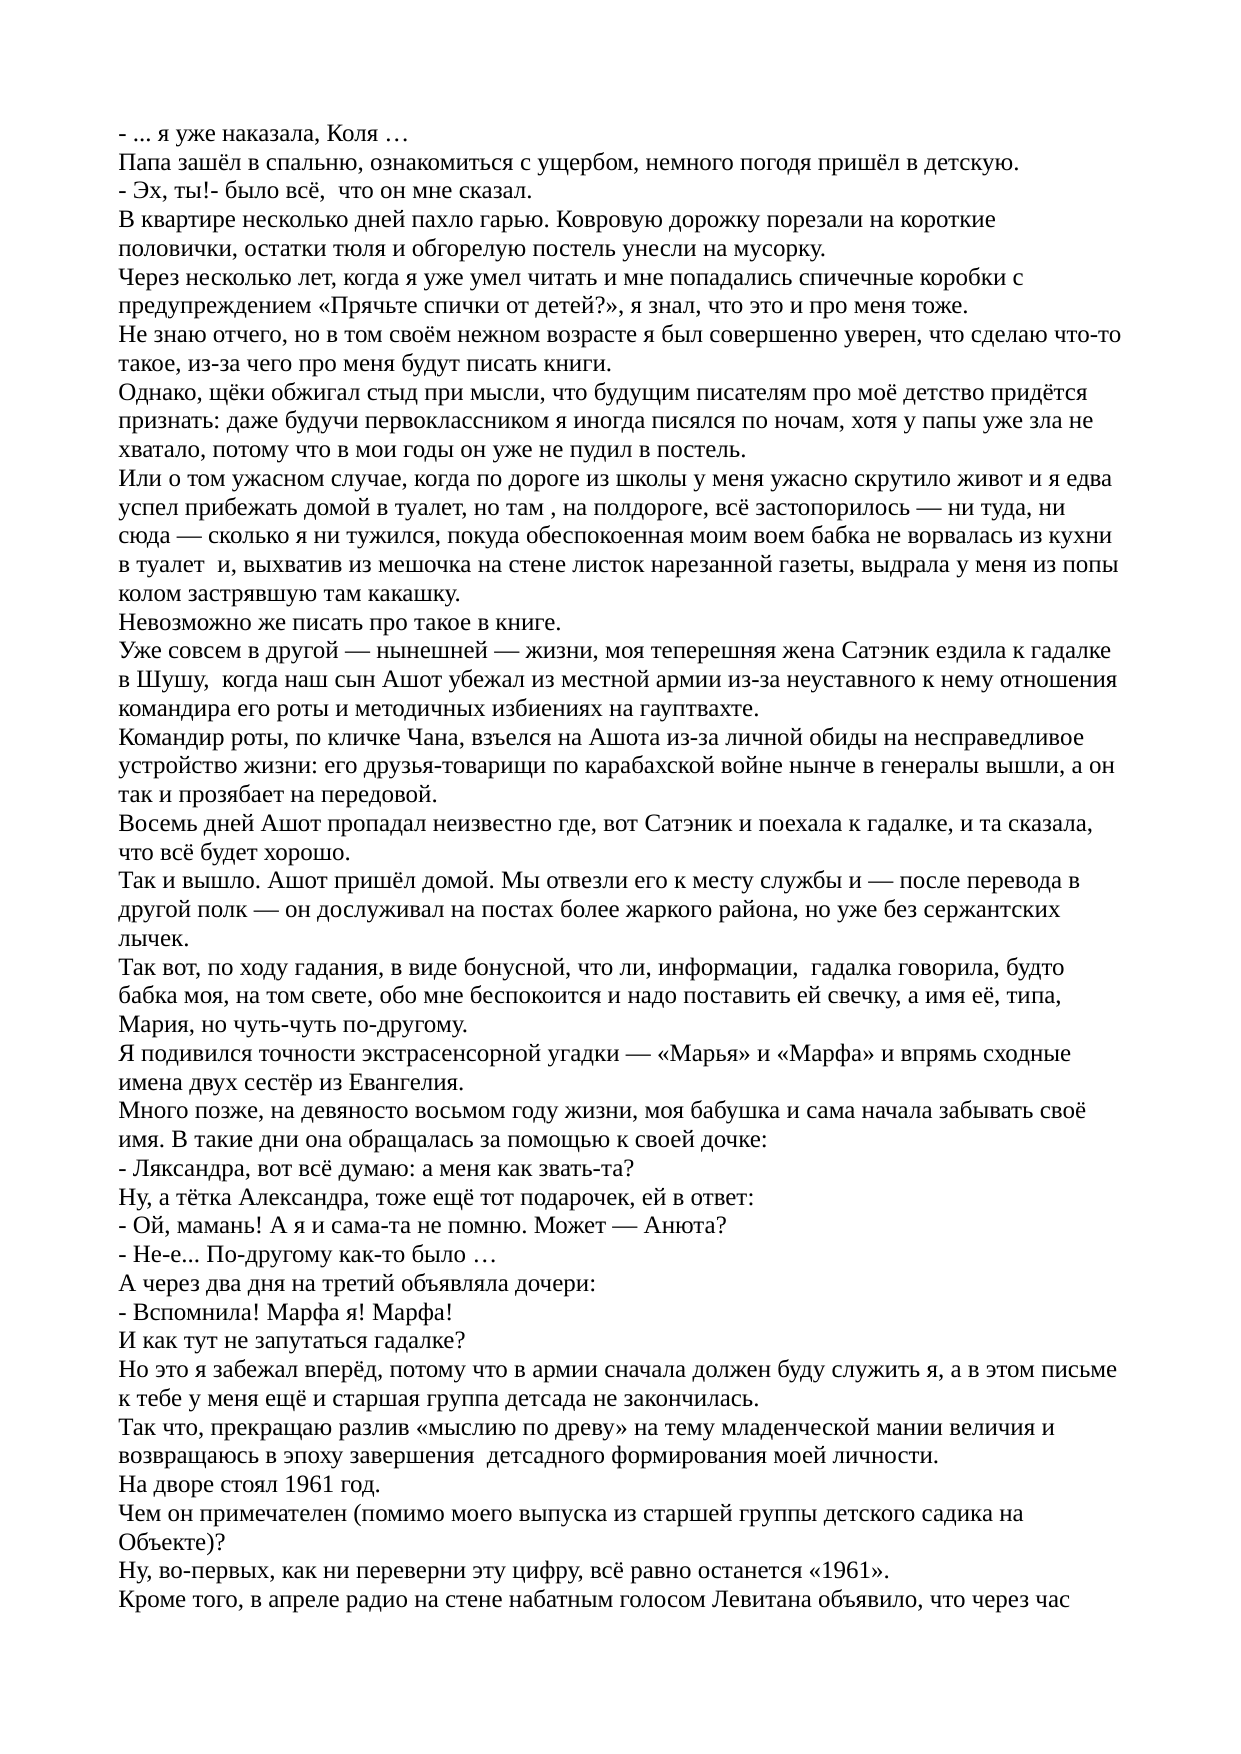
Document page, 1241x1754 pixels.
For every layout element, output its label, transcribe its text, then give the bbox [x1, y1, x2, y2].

text - Ой, мамань! А я и сама-та не помню. Может — Анюта? [118, 1211, 1122, 1239]
text Восемь дней Ашот пропадал неизвестно где, вот Сатэник и поехала к гадалке, и та сказала, что всё будет хорошо. [118, 808, 1122, 866]
text В квартире несколько дней пахло гарью. Ковровую дорожку порезали на короткие половички, остатки тюля и обгорелую постель унесли на мусорку. [118, 204, 1122, 262]
text Так и вышло. Ашот пришёл домой. Мы отвезли его к месту службы и — после перевода в другой полк — он дослуживал на постах более жаркого района, но уже без сержантских лычек. [118, 866, 1122, 952]
text Много позже, на девяносто восьмом году жизни, моя бабушка и сама начала забывать своё имя. В такие дни она обращалась за помощью к своей дочке: [118, 1096, 1122, 1153]
text Через несколько лет, когда я уже умел читать и мне попадались спичечные коробки с предупреждением «Прячьте спички от детей?», я знал, что это и про меня тоже. [118, 262, 1122, 319]
text А через два дня на третий объявляла дочери: [118, 1268, 1122, 1297]
text Однако, щёки обжигал стыд при мысли, что будущим писателям про моё детство придётся признать: даже будучи первоклассником я иногда писялся по ночам, хотя у папы уже зла не хватало, потому что в мои годы он уже не пудил в постель. [118, 377, 1122, 463]
text Папа зашёл в спальню, ознакомиться с ущербом, немного погодя пришёл в детскую. [118, 147, 1122, 176]
text На дворе стоял 1961 год. [118, 1469, 1122, 1498]
text - Не-е... По-другому как-то было … [118, 1239, 1122, 1268]
text Не знаю отчего, но в том своём нежном возрасте я был совершенно уверен, что сделаю что-то такое, из-за чего про меня будут писать книги. [118, 319, 1122, 377]
text Так что, прекращаю разлив «мыслию по древу» на тему младенческой мании величия и возвращаюсь в эпоху завершения детсадного формирования моей личности. [118, 1412, 1122, 1469]
text Так вот, по ходу гадания, в виде бонусной, что ли, информации, гадалка говорила, будто бабка моя, на том свете, обо мне беспокоится и надо поставить ей свечку, а имя её, типа, Мария, но чуть-чуть по-другому. [118, 952, 1122, 1038]
text - Эх, ты!- было всё, что он мне сказал. [118, 176, 1122, 204]
text Чем он примечателен (помимо моего выпуска из старшей группы детского садика на Объекте)? [118, 1498, 1122, 1556]
text - Вспомнила! Марфа я! Марфа! [118, 1297, 1122, 1326]
text Но это я забежал вперёд, потому что в армии сначала должен буду служить я, а в этом письме к тебе у меня ещё и старшая группа детсада не закончилась. [118, 1354, 1122, 1412]
text - Ляксандра, вот всё думаю: а меня как звать-та? [118, 1153, 1122, 1182]
text И как тут не запутаться гадалке? [118, 1326, 1122, 1354]
text Ну, во-первых, как ни переверни эту цифру, всё равно останется «1961». [118, 1556, 1122, 1584]
text Невозможно же писать про такое в книге. [118, 607, 1122, 636]
text Или о том ужасном случае, когда по дороге из школы у меня ужасно скрутило живот и я едва успел прибежать домой в туалет, но там , на полдороге, всё застопорилось — ни туда, ни сюда — сколько я ни тужился, покуда обеспокоенная моим воем бабка не ворвалась из кухни в туалет и, выхватив из мешочка на стене листок нарезанной газеты, выдрала у меня из попы колом застрявшую там какашку. [118, 463, 1122, 607]
text Уже совсем в другой — нынешней — жизни, моя теперешняя жена Сатэник ездила к гадалке в Шушу, когда наш сын Ашот убежал из местной армии из-за неуставного к нему отношения командира его роты и методичных избиениях на гауптвахте. [118, 636, 1122, 722]
text - ... я уже наказала, Коля … [118, 118, 1122, 147]
text Кроме того, в апреле радио на стене набатным голосом Левитана объявило, что через час [118, 1584, 1122, 1613]
text Командир роты, по кличке Чана, взъелся на Ашота из-за личной обиды на несправедливое устройство жизни: его друзья-товарищи по карабахской войне нынче в генералы вышли, а он так и прозябает на передовой. [118, 722, 1122, 808]
text Ну, а тётка Александра, тоже ещё тот подарочек, ей в ответ: [118, 1182, 1122, 1211]
text Я подивился точности экстрасенсорной угадки — «Марья» и «Марфа» и впрямь сходные имена двух сестёр из Евангелия. [118, 1038, 1122, 1096]
